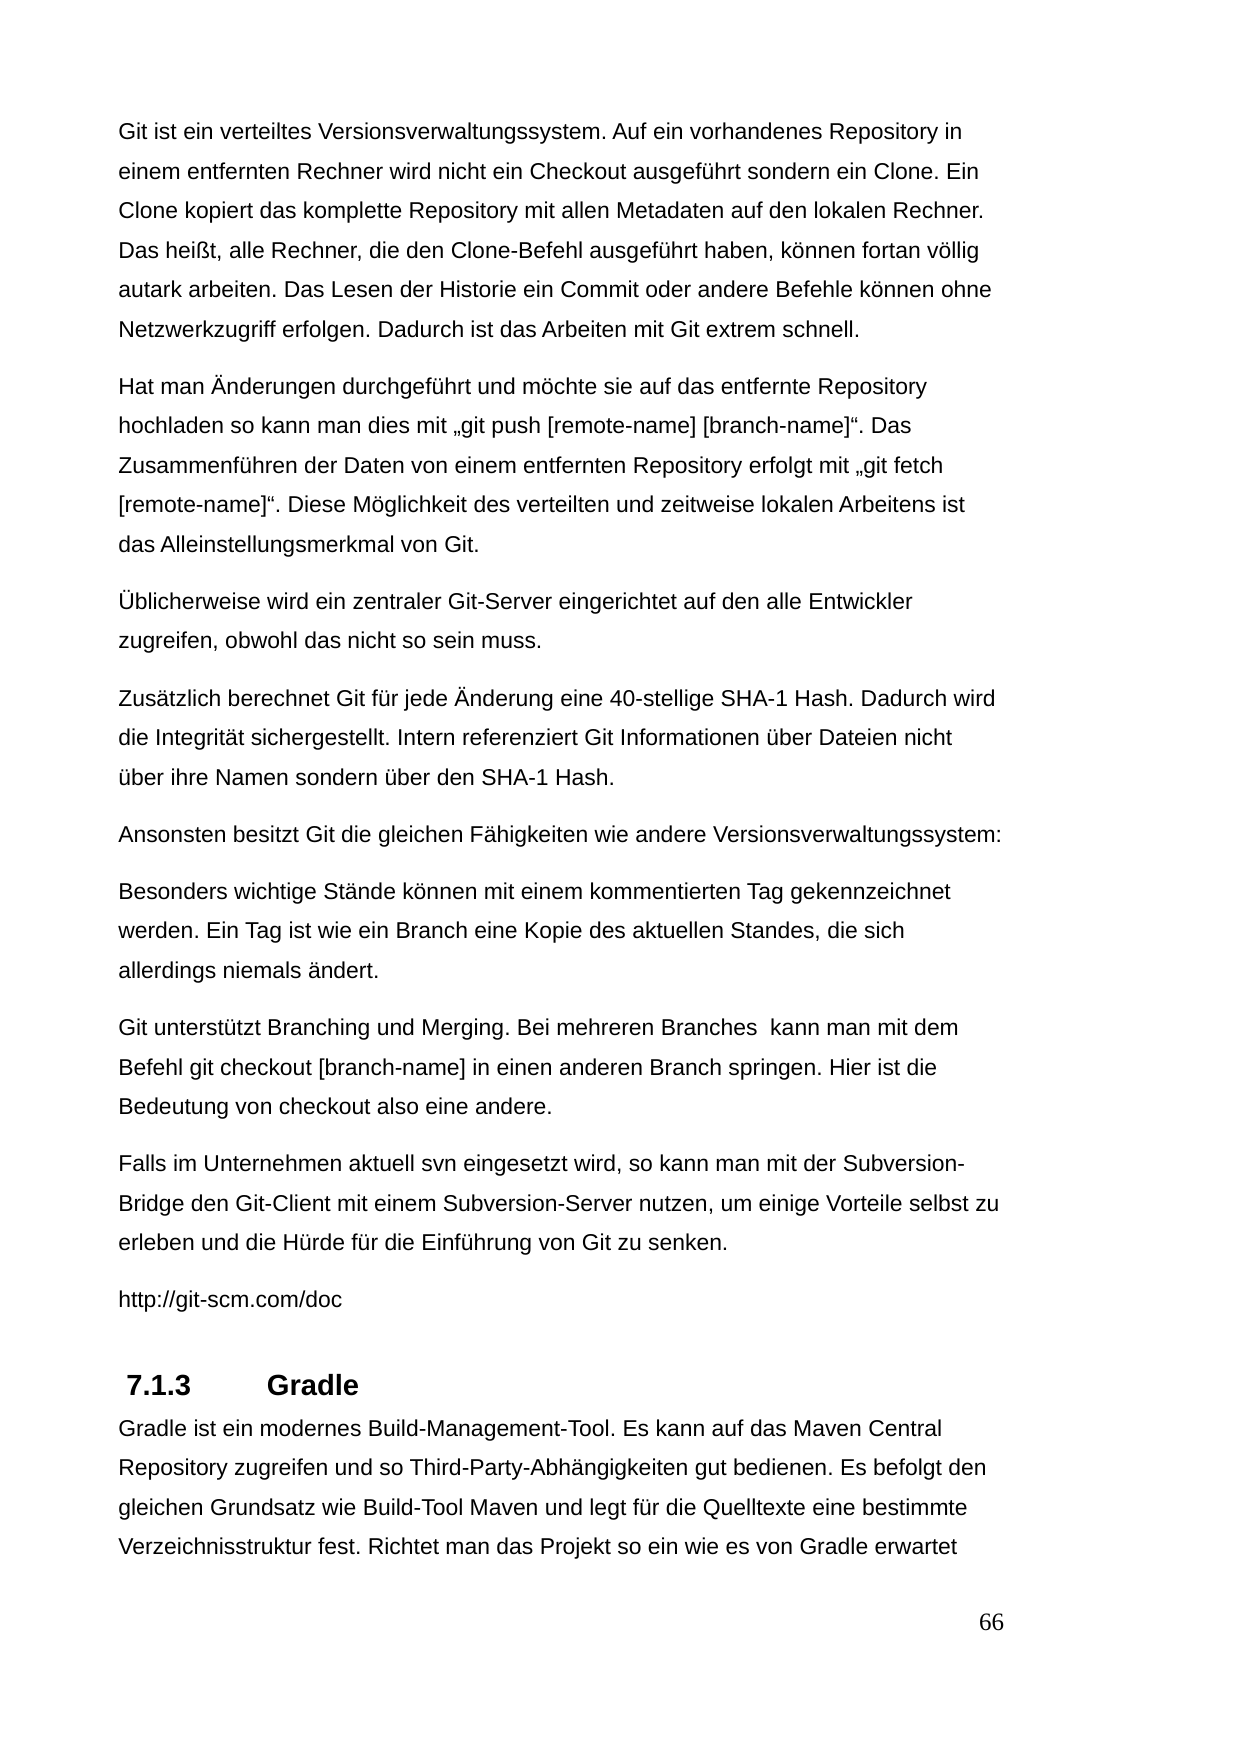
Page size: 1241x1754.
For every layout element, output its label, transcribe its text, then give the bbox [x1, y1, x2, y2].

text Hat man Änderungen durchgeführt und möchte sie auf das entfernte Repository hochladen so kann man dies mit „git push [remote-name] [branch-name]“. Das Zusammenführen der Daten von einem entfernten Repository erfolgt mit „git fetch [remote-name]“. Diese Möglichkeit des verteilten und zeitweise lokalen Arbeitens ist das Alleinstellungsmerkmal von Git. [118, 373, 1004, 557]
text Üblicherweise wird ein zentraler Git-Server eingerichtet auf den alle Entwickler zugreifen, obwohl das nicht so sein muss. [118, 588, 1004, 654]
text Besonders wichtige Stände können mit einem kommentierten Tag gekennzeichnet werden. Ein Tag ist wie ein Branch eine Kopie des aktuellen Standes, die sich allerdings niemals ändert. [118, 878, 1004, 983]
text Zusätzlich berechnet Git für jede Änderung eine 40-stellige SHA-1 Hash. Dadurch wird die Integrität sichergestellt. Intern referenziert Git Informationen über Dateien nicht über ihre Namen sondern über den SHA-1 Hash. [118, 684, 1004, 790]
text Git ist ein verteiltes Versionsverwaltungssystem. Auf ein vorhandenes Repository in einem entfernten Rechner wird nicht ein Checkout ausgeführt sondern ein Clone. Ein Clone kopiert das komplette Repository mit allen Metadaten auf den lokalen Rechner. Das heißt, alle Rechner, die den Clone-Befehl ausgeführt haben, können fortan völlig autark arbeiten. Das Lesen der Historie ein Commit oder andere Befehle können ohne Netzwerkzugriff erfolgen. Dadurch ist das Arbeiten mit Git extrem schnell. [118, 118, 1004, 342]
subtitle Gradle [118, 1368, 1004, 1402]
text Ansonsten besitzt Git die gleichen Fähigkeiten wie andere Versionsverwaltungssystem: [118, 821, 1004, 847]
text http://git-scm.com/doc [118, 1286, 1004, 1313]
text Git unterstützt Branching und Merging. Bei mehreren Branches kann man mit dem Befehl git checkout [branch-name] in einen anderen Branch springen. Hier ist die Bedeutung von checkout also eine andere. [118, 1014, 1004, 1119]
text Gradle ist ein modernes Build-Management-Tool. Es kann auf das Maven Central Repository zugreifen und so Third-Party-Abhängigkeiten gut bedienen. Es befolgt den gleichen Grundsatz wie Build-Tool Maven und legt für die Quelltexte eine bestimmte Verzeichnisstruktur fest. Richtet man das Projekt so ein wie es von Gradle erwartet [118, 1414, 1004, 1559]
text Falls im Unternehmen aktuell svn eingesetzt wird, so kann man mit der Subversion-Bridge den Git-Client mit einem Subversion-Server nutzen, um einige Vorteile selbst zu erleben und die Hürde für die Einführung von Git zu senken. [118, 1150, 1004, 1255]
